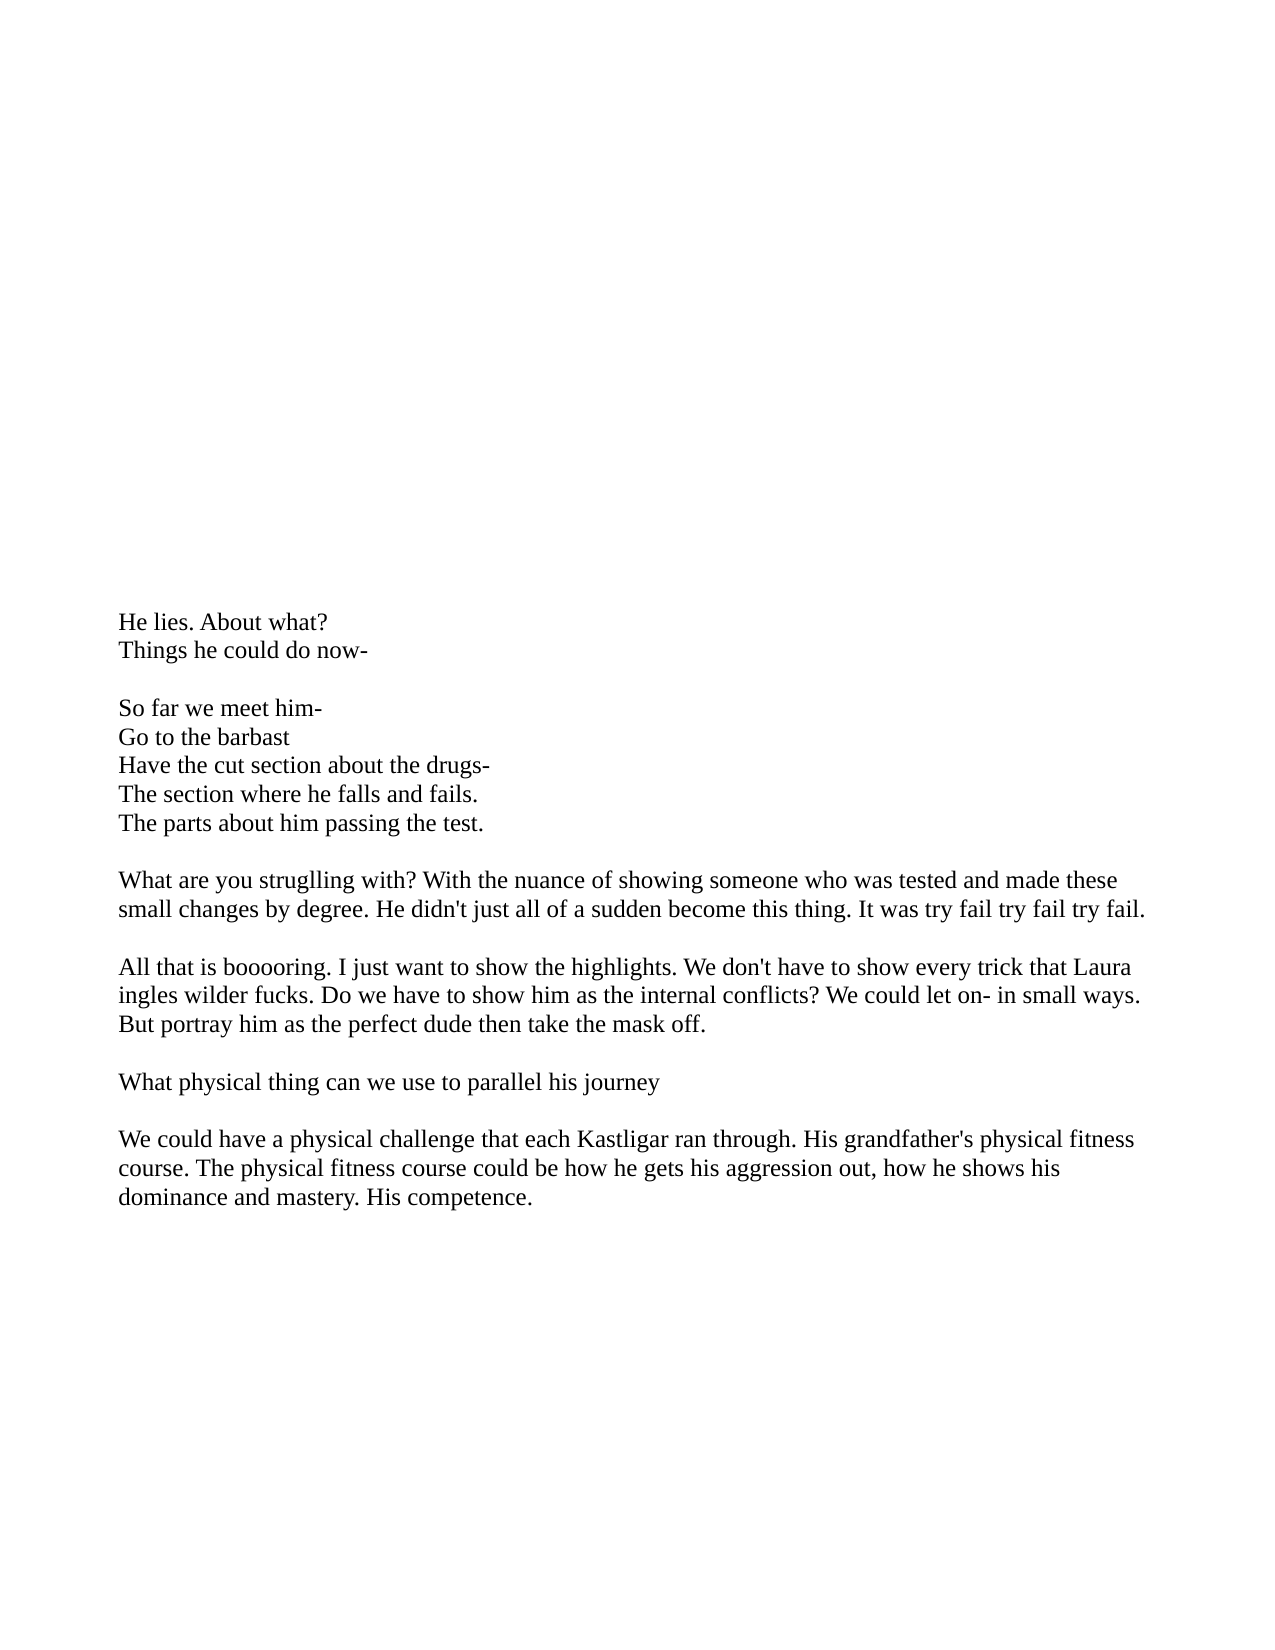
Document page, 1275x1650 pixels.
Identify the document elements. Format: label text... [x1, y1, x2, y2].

text So far we meet him- [118, 693, 1157, 722]
text What are you struglling with? With the nuance of showing someone who was tested and made these small changes by degree. He didn't just all of a sudden become this thing. It was try fail try fail try fail. [118, 866, 1157, 923]
text What physical thing can we use to parallel his journey We could have a physical challenge that each Kastligar ran through. His grandfather's physical fitness course. The physical fitness course could be how he gets his aggression out, how he shows his dominance and mastery. His competence. [118, 1067, 1157, 1211]
text He lies. About what? Things he could do now- [118, 607, 1157, 664]
text Have the cut section about the drugs- [118, 751, 1157, 779]
text All that is booooring. I just want to show the highlights. We don't have to show every trick that Laura ingles wilder fucks. Do we have to show him as the internal conflicts? We could let on- in small ways. But portray him as the perfect dude then take the mask off. [118, 952, 1157, 1038]
text The parts about him passing the test. [118, 808, 1157, 837]
text Go to the barbast [118, 722, 1157, 751]
text The section where he falls and fails. [118, 779, 1157, 808]
